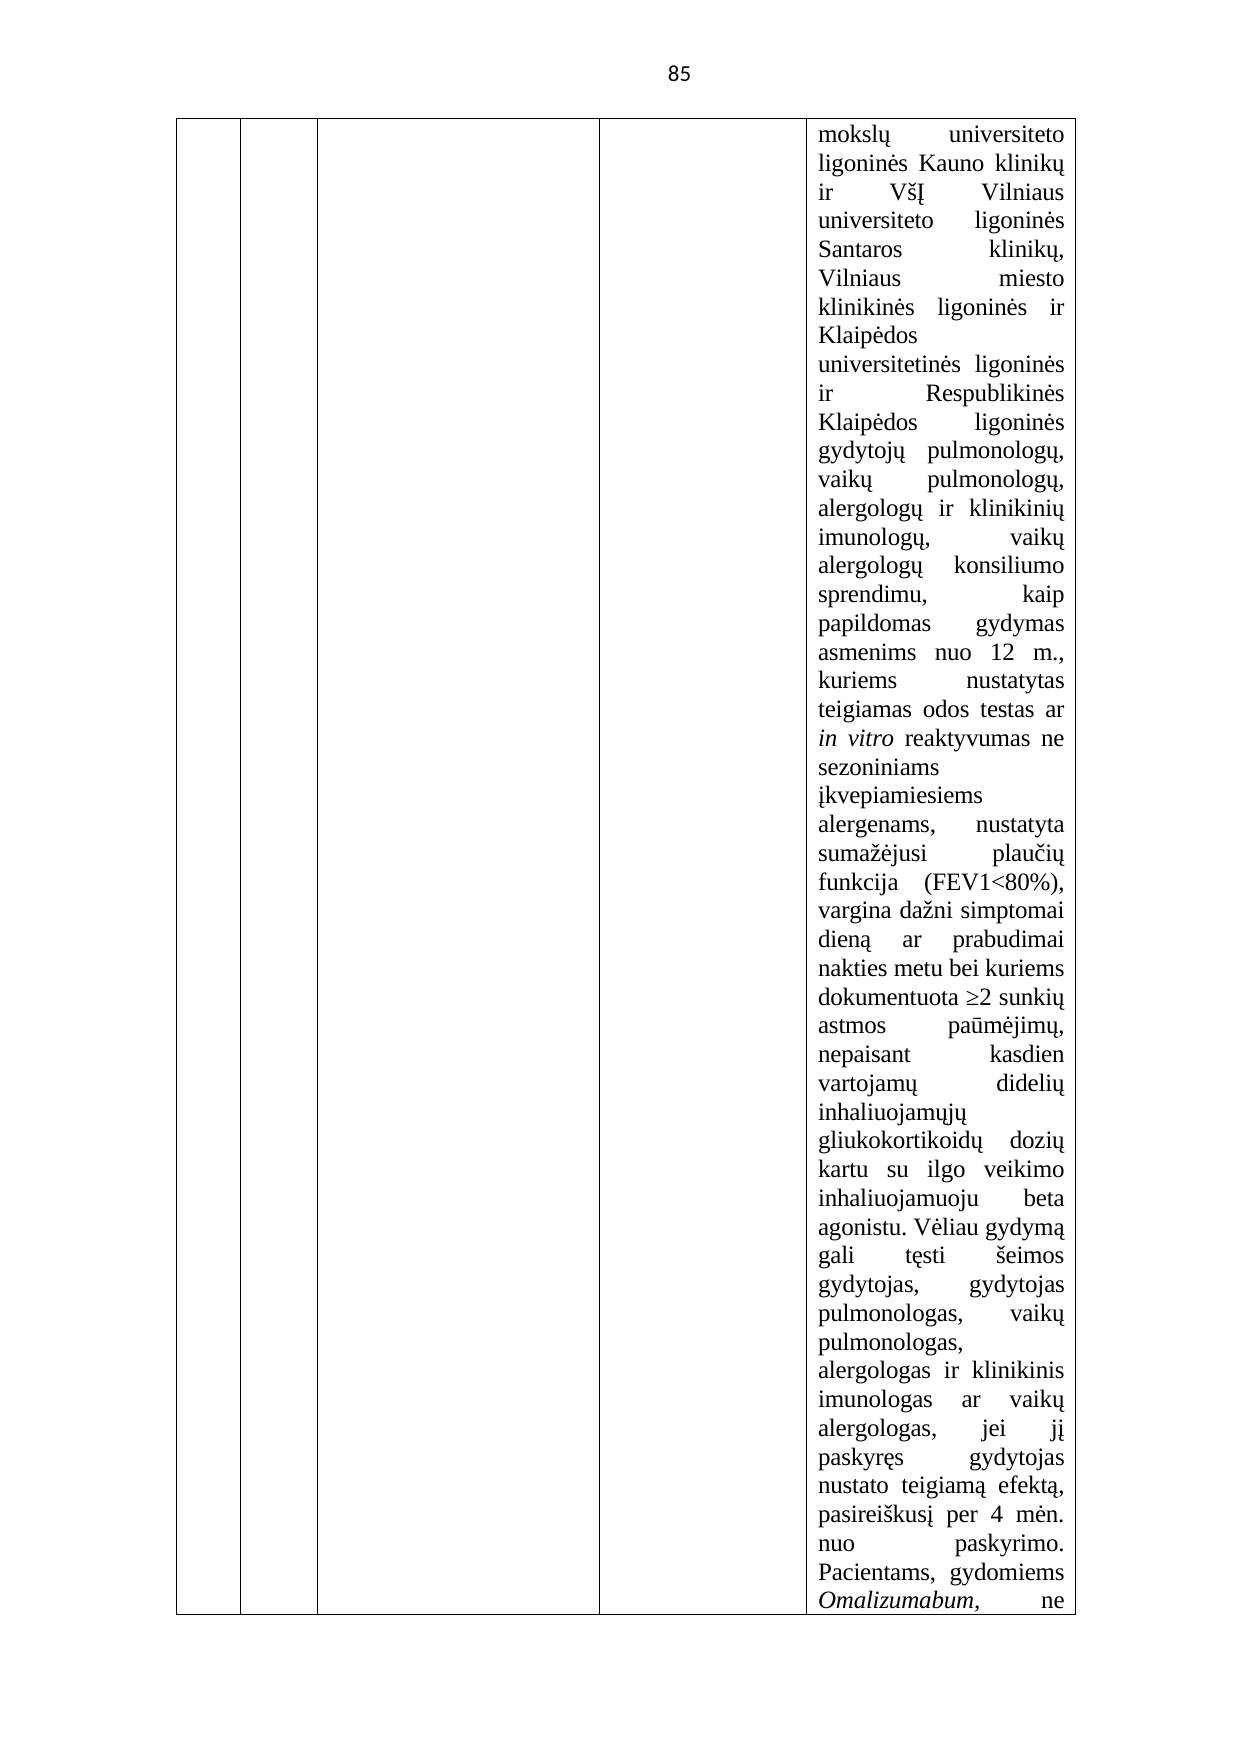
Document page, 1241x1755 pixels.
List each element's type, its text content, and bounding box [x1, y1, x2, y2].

table_cell [600, 119, 806, 1614]
table_cell mokslų universiteto ligoninės Kauno klinikų ir VšĮ Vilniaus universiteto ligoninės Santaros klinikų, Vilniaus miesto klinikinės ligoninės ir Klaipėdos universitetinės ligoninės ir Respublikinės Klaipėdos ligoninės gydytojų pulmonologų, vaikų pulmonologų, alergologų ir klinikinių imunologų, vaikų alergologų konsiliumo sprendimu, kaip papildomas gydymas asmenims nuo 12 m., kuriems nustatytas teigiamas odos testas ar in vitro reaktyvumas ne sezoniniams įkvepiamiesiems alergenams, nustatyta sumažėjusi plaučių funkcija (FEV1<80%), vargina dažni simptomai dieną ar prabudimai nakties metu bei kuriems dokumentuota ≥2 sunkių astmos paūmėjimų, nepaisant kasdien vartojamų didelių inhaliuojamųjų gliukokortikoidų dozių kartu su ilgo veikimo inhaliuojamuoju beta agonistu. Vėliau gydymą gali tęsti šeimos gydytojas, gydytojas pulmonologas, vaikų pulmonologas, alergologas ir klinikinis imunologas ar vaikų alergologas, jei jį paskyręs gydytojas nustato teigiamą efektą, pasireiškusį per 4 mėn. nuo paskyrimo. Pacientams, gydomiems Omalizumabum, ne [807, 119, 1075, 1614]
table_cell [1085, 118, 1089, 1614]
table_cell [1076, 118, 1080, 1614]
table_cell [318, 119, 599, 1614]
table_cell [1110, 118, 1123, 1614]
table_cell [1094, 118, 1099, 1614]
table_cell [1080, 118, 1085, 1614]
table_cell [1090, 118, 1094, 1614]
table_cell [1100, 118, 1104, 1614]
table_cell [1104, 118, 1110, 1614]
table_cell [241, 119, 317, 1614]
table_cell [177, 119, 240, 1614]
